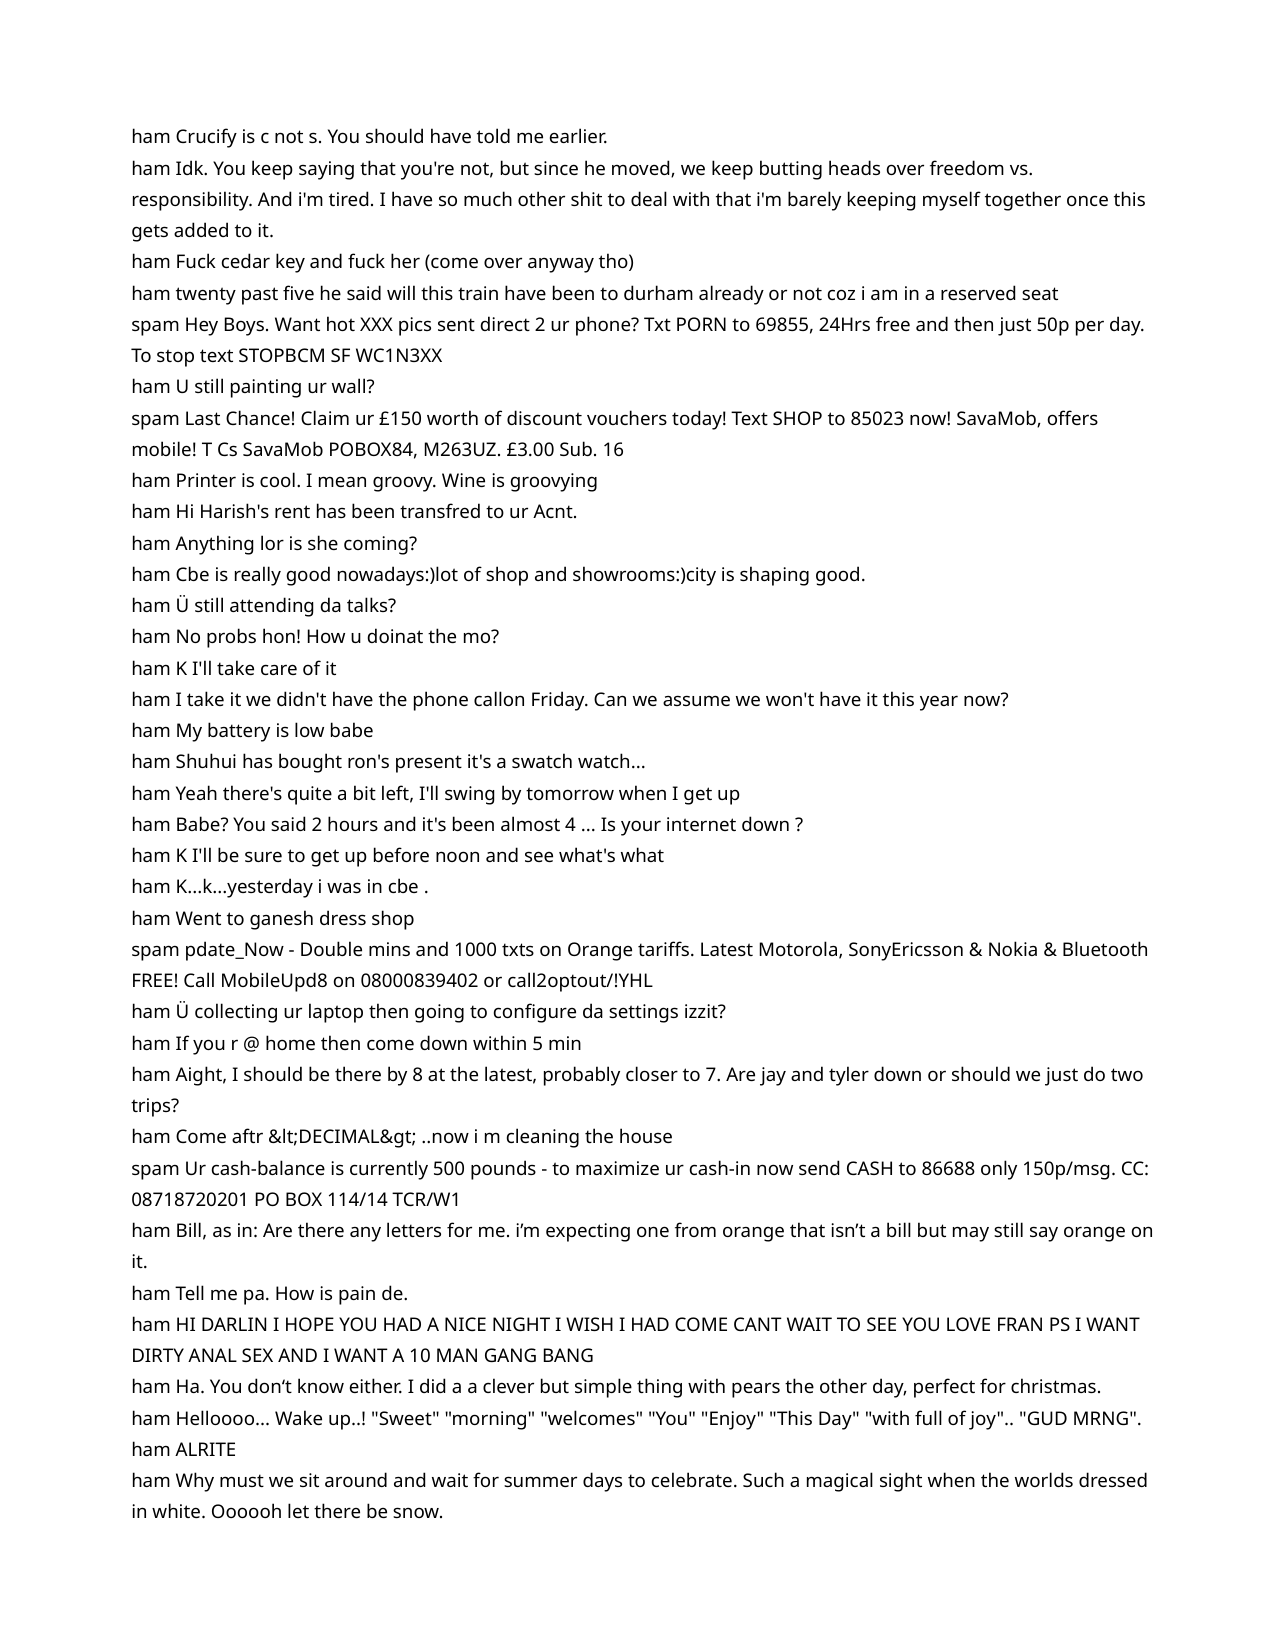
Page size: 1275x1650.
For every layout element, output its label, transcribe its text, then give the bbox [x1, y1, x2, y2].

table_cell [118, 712, 131, 743]
table_cell [118, 556, 131, 587]
table_cell [118, 1306, 131, 1368]
table_cell ham Fuck cedar key and fuck her (come over anyway tho) [131, 243, 1157, 274]
table_cell ham Cbe is really good nowadays:)lot of shop and showrooms:)city is shaping good. [131, 556, 1157, 587]
table_cell spam Last Chance! Claim ur £150 worth of discount vouchers today! Text SHOP to 85023 now! SavaMob, offers mobile! T Cs SavaMob POBOX84, M263UZ. £3.00 Sub. 16 [131, 399, 1157, 462]
table_cell ham Went to ganesh dress shop [131, 899, 1157, 931]
table_cell [118, 243, 131, 274]
table_cell ham Aight, I should be there by 8 at the latest, probably closer to 7. Are jay and tyler down or should we just do two trips? [131, 1056, 1157, 1118]
table_cell ham Printer is cool. I mean groovy. Wine is groovying [131, 462, 1157, 493]
table_cell [118, 868, 131, 899]
table_cell ham Crucify is c not s. You should have told me earlier. [131, 118, 1157, 149]
table_cell [118, 306, 131, 368]
table_cell ham Anything lor is she coming? [131, 524, 1157, 556]
table_cell [118, 368, 131, 399]
table_cell ham K I'll be sure to get up before noon and see what's what [131, 837, 1157, 868]
table_cell ham U still painting ur wall? [131, 368, 1157, 399]
table_cell [118, 1462, 131, 1524]
table_cell [118, 118, 131, 149]
table_cell [118, 743, 131, 774]
table_cell [118, 837, 131, 868]
table_cell ham Tell me pa. How is pain de. [131, 1274, 1157, 1306]
table_cell ham Babe? You said 2 hours and it's been almost 4 ... Is your internet down ? [131, 806, 1157, 837]
table_cell [118, 587, 131, 618]
table_cell ham Yeah there's quite a bit left, I'll swing by tomorrow when I get up [131, 774, 1157, 806]
table_cell [118, 1368, 131, 1399]
table_cell ham Bill, as in: Are there any letters for me. i’m expecting one from orange that isn’t a bill but may still say orange on it. [131, 1212, 1157, 1274]
table_cell [118, 1212, 131, 1274]
table_cell ham twenty past five he said will this train have been to durham already or not coz i am in a reserved seat [131, 274, 1157, 306]
table_cell [118, 1118, 131, 1149]
table_cell [118, 493, 131, 524]
table_cell ham Shuhui has bought ron's present it's a swatch watch... [131, 743, 1157, 774]
table_cell ham HI DARLIN I HOPE YOU HAD A NICE NIGHT I WISH I HAD COME CANT WAIT TO SEE YOU LOVE FRAN PS I WANT DIRTY ANAL SEX AND I WANT A 10 MAN GANG BANG [131, 1306, 1157, 1368]
table_cell [118, 681, 131, 712]
table_cell spam Ur cash-balance is currently 500 pounds - to maximize ur cash-in now send CASH to 86688 only 150p/msg. CC: 08718720201 PO BOX 114/14 TCR/W1 [131, 1149, 1157, 1212]
table_cell [118, 806, 131, 837]
table_cell ham Ha. You don‘t know either. I did a a clever but simple thing with pears the other day, perfect for christmas. [131, 1368, 1157, 1399]
table_cell ham Helloooo... Wake up..! "Sweet" "morning" "welcomes" "You" "Enjoy" "This Day" "with full of joy".. "GUD MRNG". [131, 1399, 1157, 1431]
table_cell [118, 462, 131, 493]
table_cell ham Hi Harish's rent has been transfred to ur Acnt. [131, 493, 1157, 524]
table_cell ham My battery is low babe [131, 712, 1157, 743]
table_cell [118, 1149, 131, 1212]
table_cell ham Come aftr &lt;DECIMAL&gt; ..now i m cleaning the house [131, 1118, 1157, 1149]
table_cell [118, 774, 131, 806]
table_cell [118, 1056, 131, 1118]
table_cell ham No probs hon! How u doinat the mo? [131, 618, 1157, 649]
table_cell ham Why must we sit around and wait for summer days to celebrate. Such a magical sight when the worlds dressed in white. Oooooh let there be snow. [131, 1462, 1157, 1524]
table_cell [118, 1431, 131, 1462]
table_cell [118, 1274, 131, 1306]
table_cell ham ALRITE [131, 1431, 1157, 1462]
table_cell ham K I'll take care of it [131, 649, 1157, 681]
table_cell spam Hey Boys. Want hot XXX pics sent direct 2 ur phone? Txt PORN to 69855, 24Hrs free and then just 50p per day. To stop text STOPBCM SF WC1N3XX [131, 306, 1157, 368]
table_cell [118, 1399, 131, 1431]
table_cell [118, 649, 131, 681]
table_cell ham K...k...yesterday i was in cbe . [131, 868, 1157, 899]
table_cell ham If you r @ home then come down within 5 min [131, 1024, 1157, 1056]
table_cell spam pdate_Now - Double mins and 1000 txts on Orange tariffs. Latest Motorola, SonyEricsson & Nokia & Bluetooth FREE! Call MobileUpd8 on 08000839402 or call2optout/!YHL [131, 931, 1157, 993]
table_cell ham Ü collecting ur laptop then going to configure da settings izzit? [131, 993, 1157, 1024]
table_cell [118, 899, 131, 931]
table_cell [118, 399, 131, 462]
table_cell [118, 1024, 131, 1056]
table_cell ham Idk. You keep saying that you're not, but since he moved, we keep butting heads over freedom vs. responsibility. And i'm tired. I have so much other shit to deal with that i'm barely keeping myself together once this gets added to it. [131, 149, 1157, 243]
table_cell [118, 274, 131, 306]
table_cell ham Ü still attending da talks? [131, 587, 1157, 618]
table_cell [118, 931, 131, 993]
table_cell [118, 618, 131, 649]
table_cell [118, 524, 131, 556]
table_cell [118, 993, 131, 1024]
table_cell ham I take it we didn't have the phone callon Friday. Can we assume we won't have it this year now? [131, 681, 1157, 712]
table_cell [118, 149, 131, 243]
